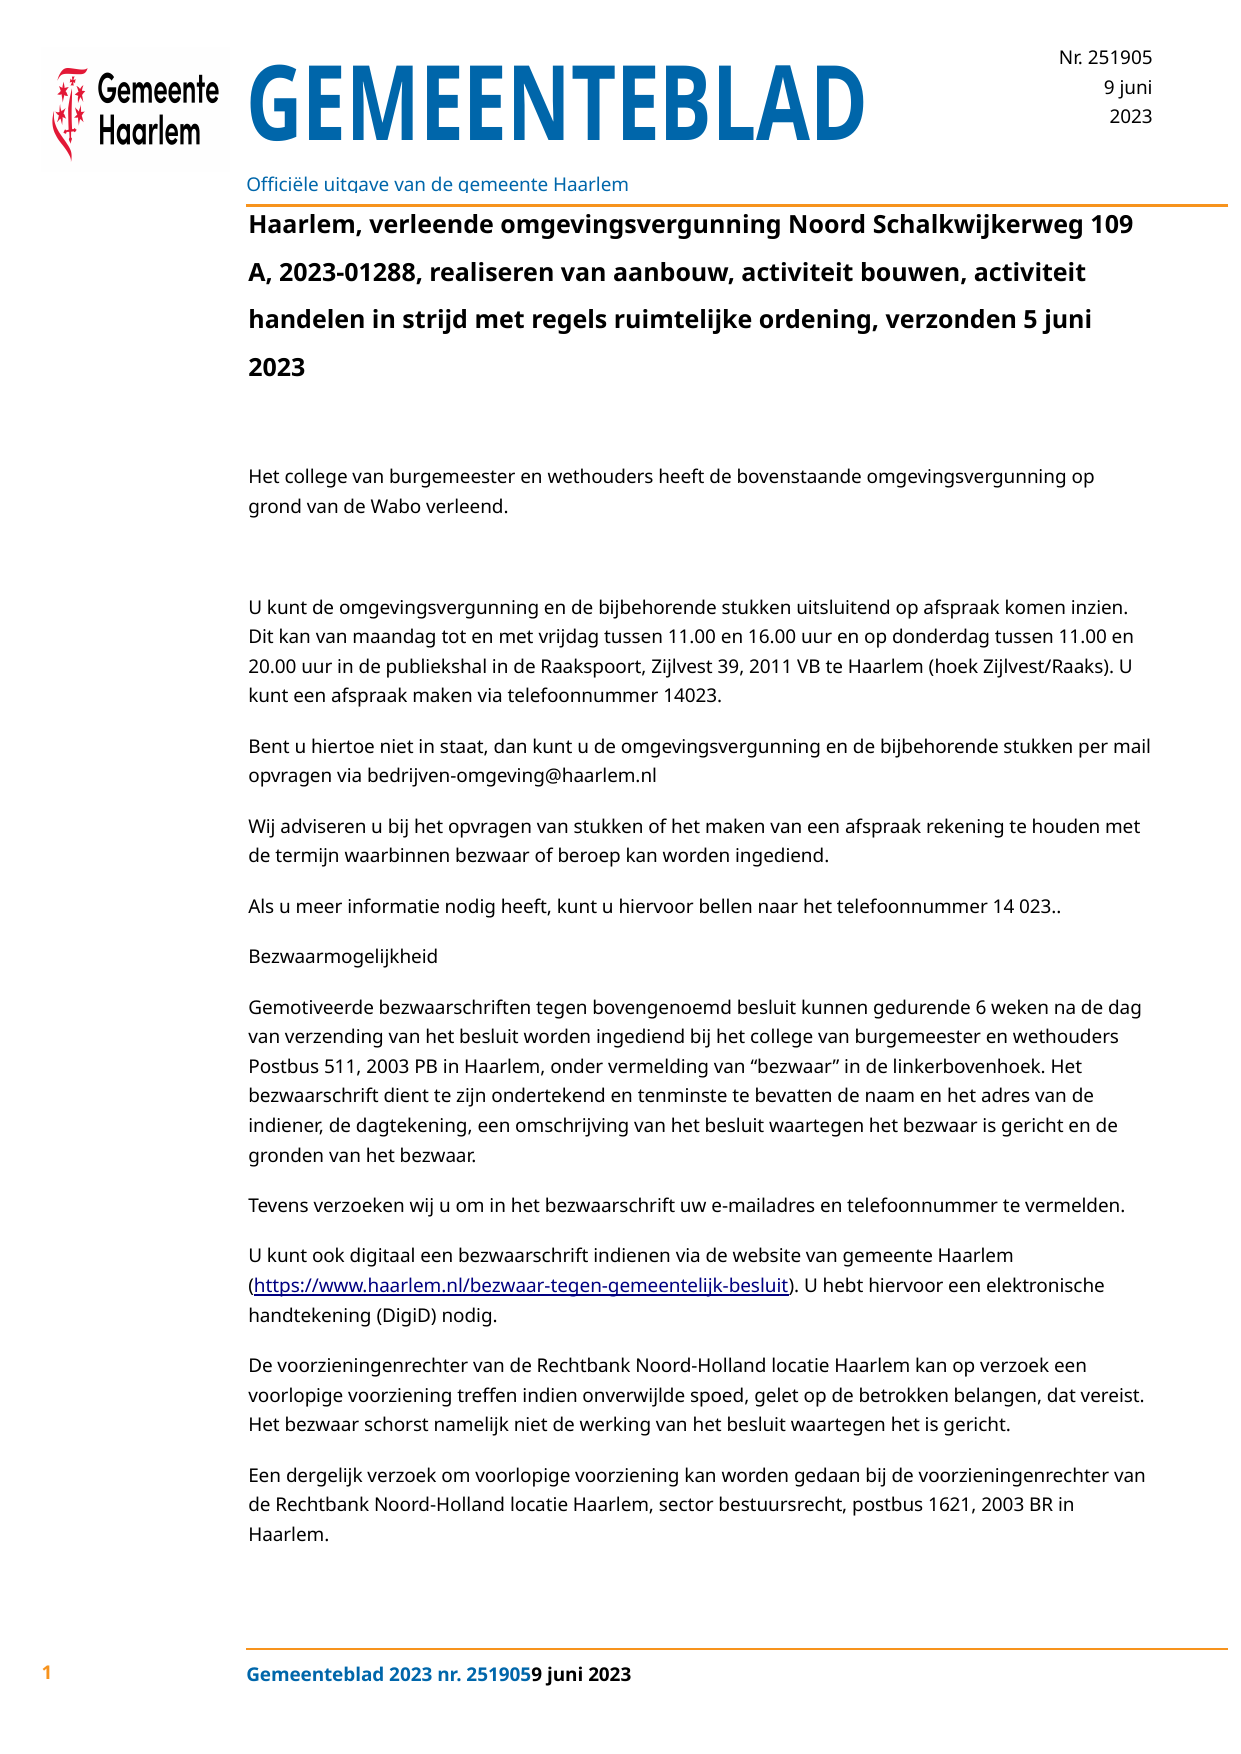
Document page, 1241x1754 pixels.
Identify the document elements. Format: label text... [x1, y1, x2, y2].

text Tevens verzoeken wij u om in het bezwaarschrift uw e-mailadres en telefoonnummer te vermelden. [248, 1192, 1152, 1218]
text Gemotiveerde bezwaarschriften tegen bovengenoemd besluit kunnen gedurende 6 weken na de dag van verzending van het besluit worden ingediend bij het college van burgemeester en wethouders Postbus 511, 2003 PB in Haarlem, onder vermelding van “bezwaar” in de linkerbovenhoek. Het bezwaarschrift dient te zijn ondertekend en tenminste te bevatten de naam en het adres van de indiener, de dagtekening, een omschrijving van het besluit waartegen het bezwaar is gericht en de gronden van het bezwaar. [248, 994, 1152, 1168]
text Als u meer informatie nodig heeft, kunt u hiervoor bellen naar het telefoonnummer 14 023.. [248, 893, 1152, 919]
text Bezwaarmogelijkheid [248, 943, 1152, 969]
text Haarlem, verleende omgevingsvergunning Noord Schalkwijkerweg 109 A, 2023-01288, realiseren van aanbouw, activiteit bouwen, activiteit handelen in strijd met regels ruimtelijke ordening, verzonden 5 juni 2023 [248, 207, 1152, 384]
text U kunt de omgevingsvergunning en de bijbehorende stukken uitsluitend op afspraak komen inzien. Dit kan van maandag tot en met vrijdag tussen 11.00 en 16.00 uur en op donderdag tussen 11.00 en 20.00 uur in de publiekshal in de Raakspoort, Zijlvest 39, 2011 VB te Haarlem (hoek Zijlvest/Raaks). U kunt een afspraak maken via telefoonnummer 14023. [248, 594, 1152, 708]
text Wij adviseren u bij het opvragen van stukken of het maken van een afspraak rekening te houden met de termijn waarbinnen bezwaar of beroep kan worden ingediend. [248, 813, 1152, 868]
text Een dergelijk verzoek om voorlopige voorziening kan worden gedaan bij de voorzieningenrechter van de Rechtbank Noord-Holland locatie Haarlem, sector bestuursrecht, postbus 1621, 2003 BR in Haarlem. [248, 1462, 1152, 1547]
text Het college van burgemeester en wethouders heeft de bovenstaande omgevingsvergunning op grond van de Wabo verleend. [248, 463, 1152, 519]
text U kunt ook digitaal een bezwaarschrift indienen via de website van gemeente Haarlem (https://www.haarlem.nl/bezwaar-tegen-gemeentelijk-besluit). U hebt hiervoor een elektronische handtekening (DigiD) nodig. [248, 1243, 1152, 1328]
text Bent u hiertoe niet in staat, dan kunt u de omgevingsvergunning en de bijbehorende stukken per mail opvragen via bedrijven-omgeving@haarlem.nl [248, 733, 1152, 788]
picture [41, 47, 231, 172]
text De voorzieningenrechter van de Rechtbank Noord-Holland locatie Haarlem kan op verzoek een voorlopige voorziening treffen indien onverwijlde spoed, gelet op de betrokken belangen, dat vereist. Het bezwaar schorst namelijk niet de werking van het besluit waartegen het is gericht. [248, 1352, 1152, 1437]
